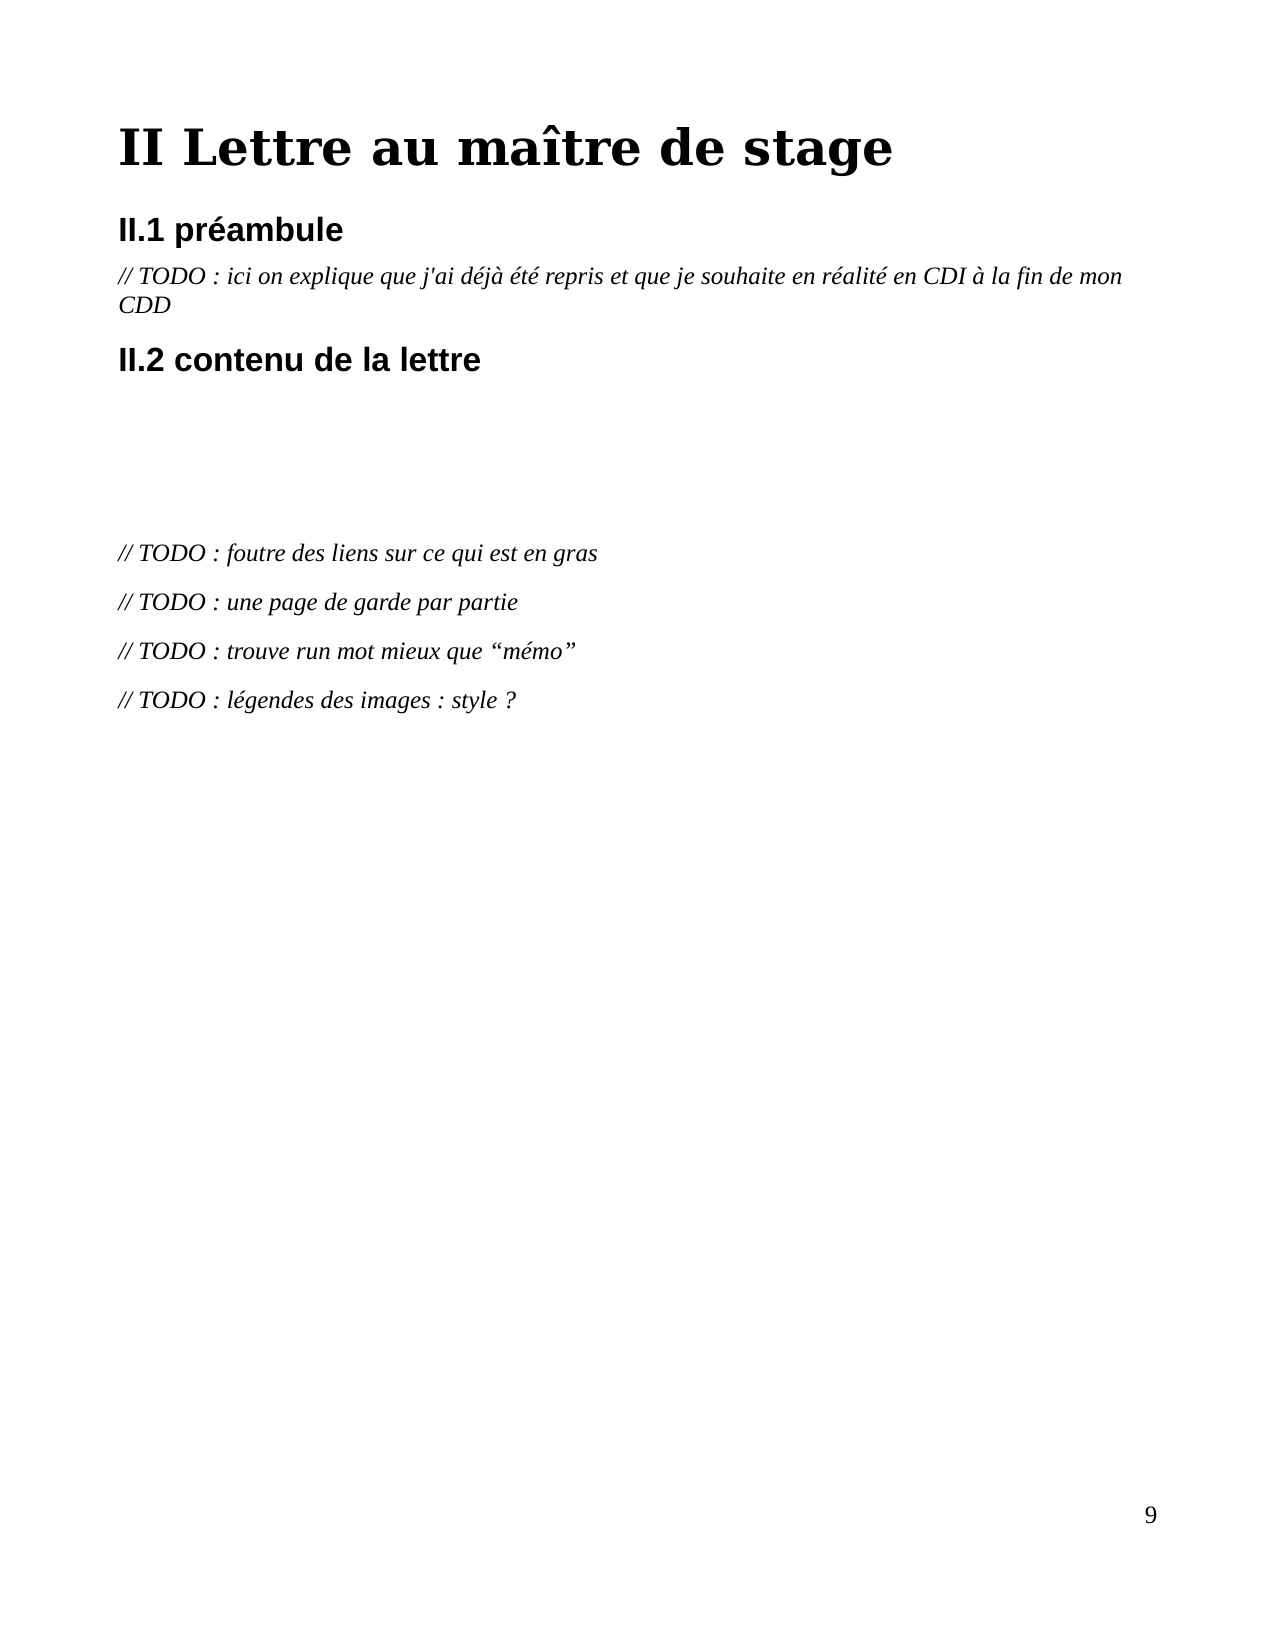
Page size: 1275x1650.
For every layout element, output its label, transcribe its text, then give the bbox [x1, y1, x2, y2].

text // TODO : légendes des images : style ? [118, 685, 1157, 714]
subtitle II.1 préambule [118, 210, 1157, 249]
text // TODO : ici on explique que j'ai déjà été repris et que je souhaite en réalité en CDI à la fin de mon CDD [118, 261, 1157, 319]
subtitle II Lettre au maître de stage [118, 118, 1157, 177]
subtitle II.2 contenu de la lettre [118, 340, 1157, 378]
text // TODO : une page de garde par partie [118, 587, 1157, 616]
text // TODO : foutre des liens sur ce qui est en gras [118, 538, 1157, 567]
text // TODO : trouve run mot mieux que “mémo” [118, 636, 1157, 665]
